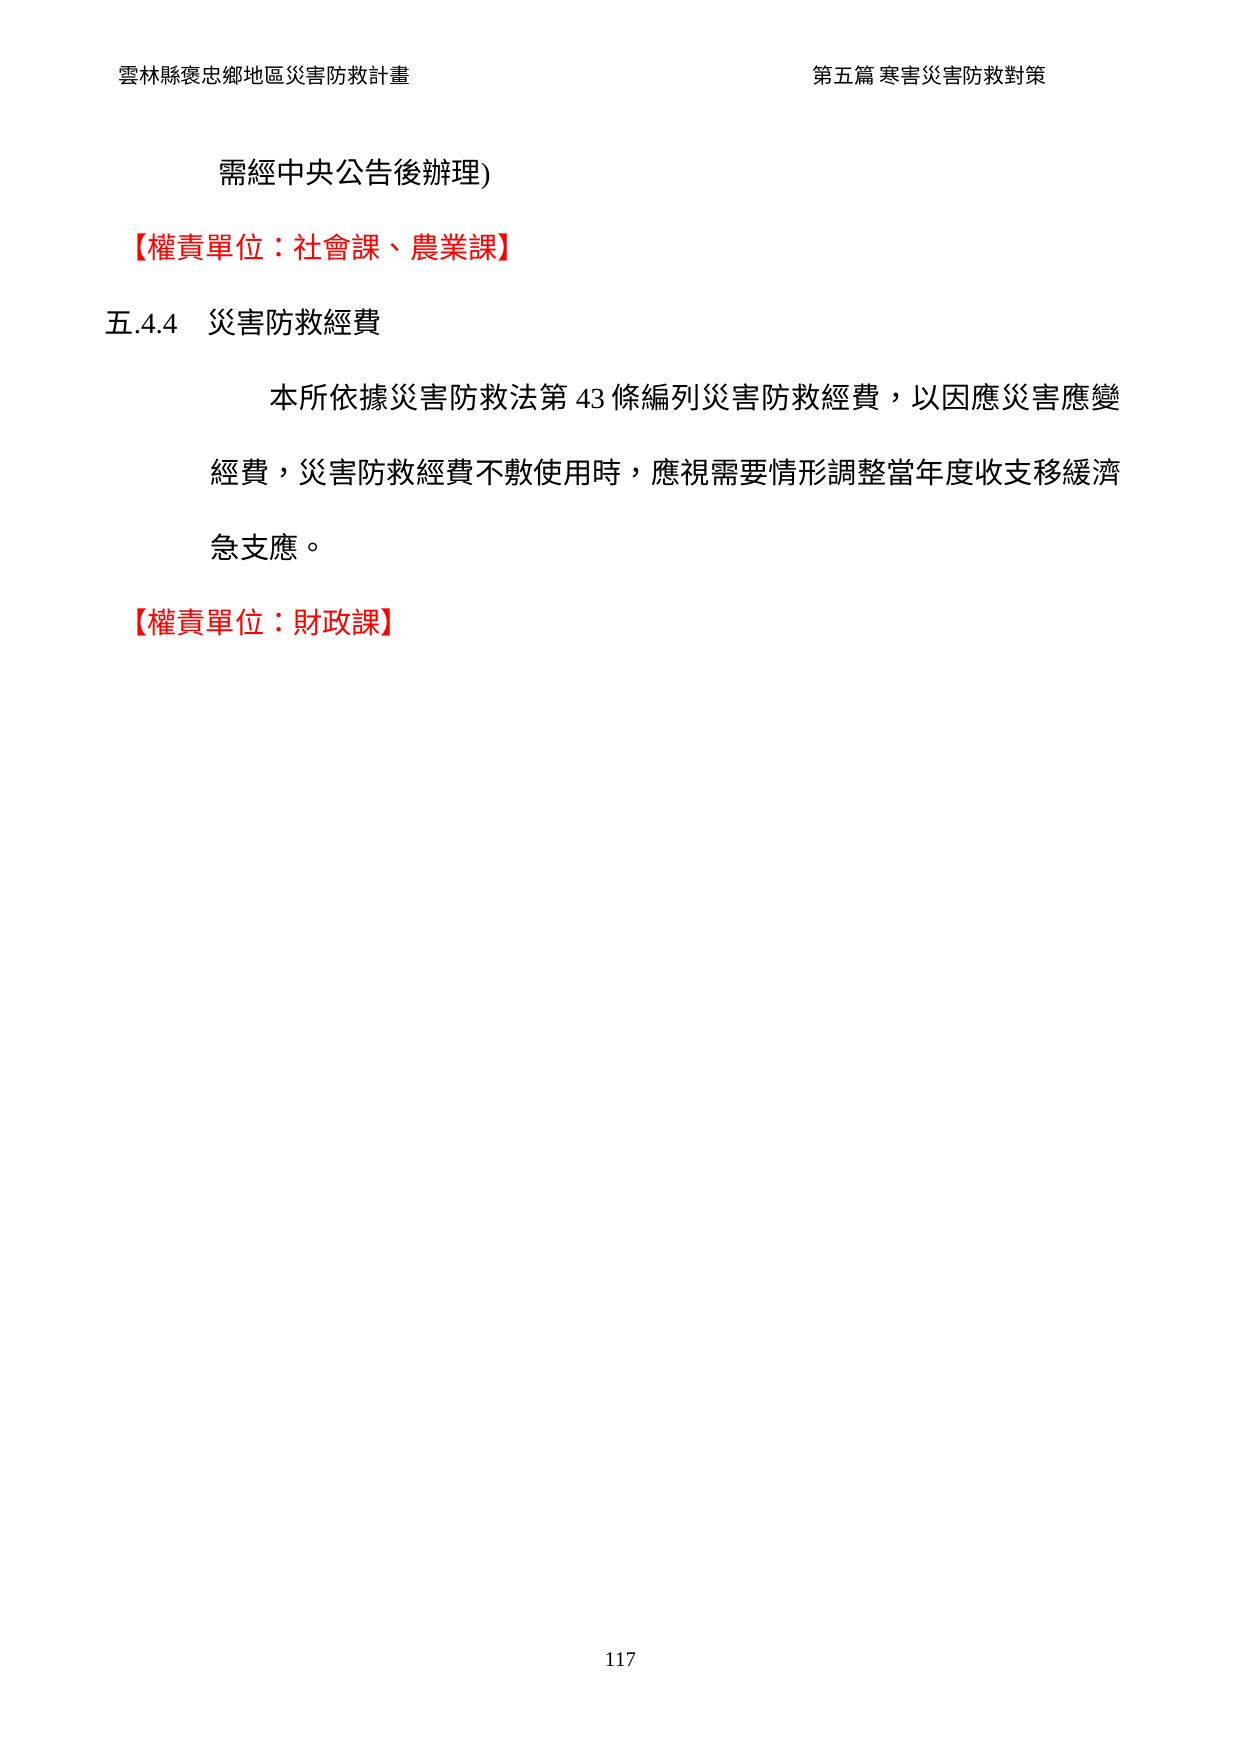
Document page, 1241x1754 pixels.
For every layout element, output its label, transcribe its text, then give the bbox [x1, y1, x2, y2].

text 【權責單位：社會課、農業課】 [118, 202, 1122, 277]
text 【權責單位：財政課】 [118, 577, 1122, 652]
list 災害防救經費 [177, 277, 1122, 352]
list 需經中央公告後辦理) [168, 127, 1122, 202]
text 本所依據災害防救法第43條編列災害防救經費，以因應災害應變經費，災害防救經費不敷使用時，應視需要情形調整當年度收支移緩濟急支應。 [211, 352, 1122, 577]
